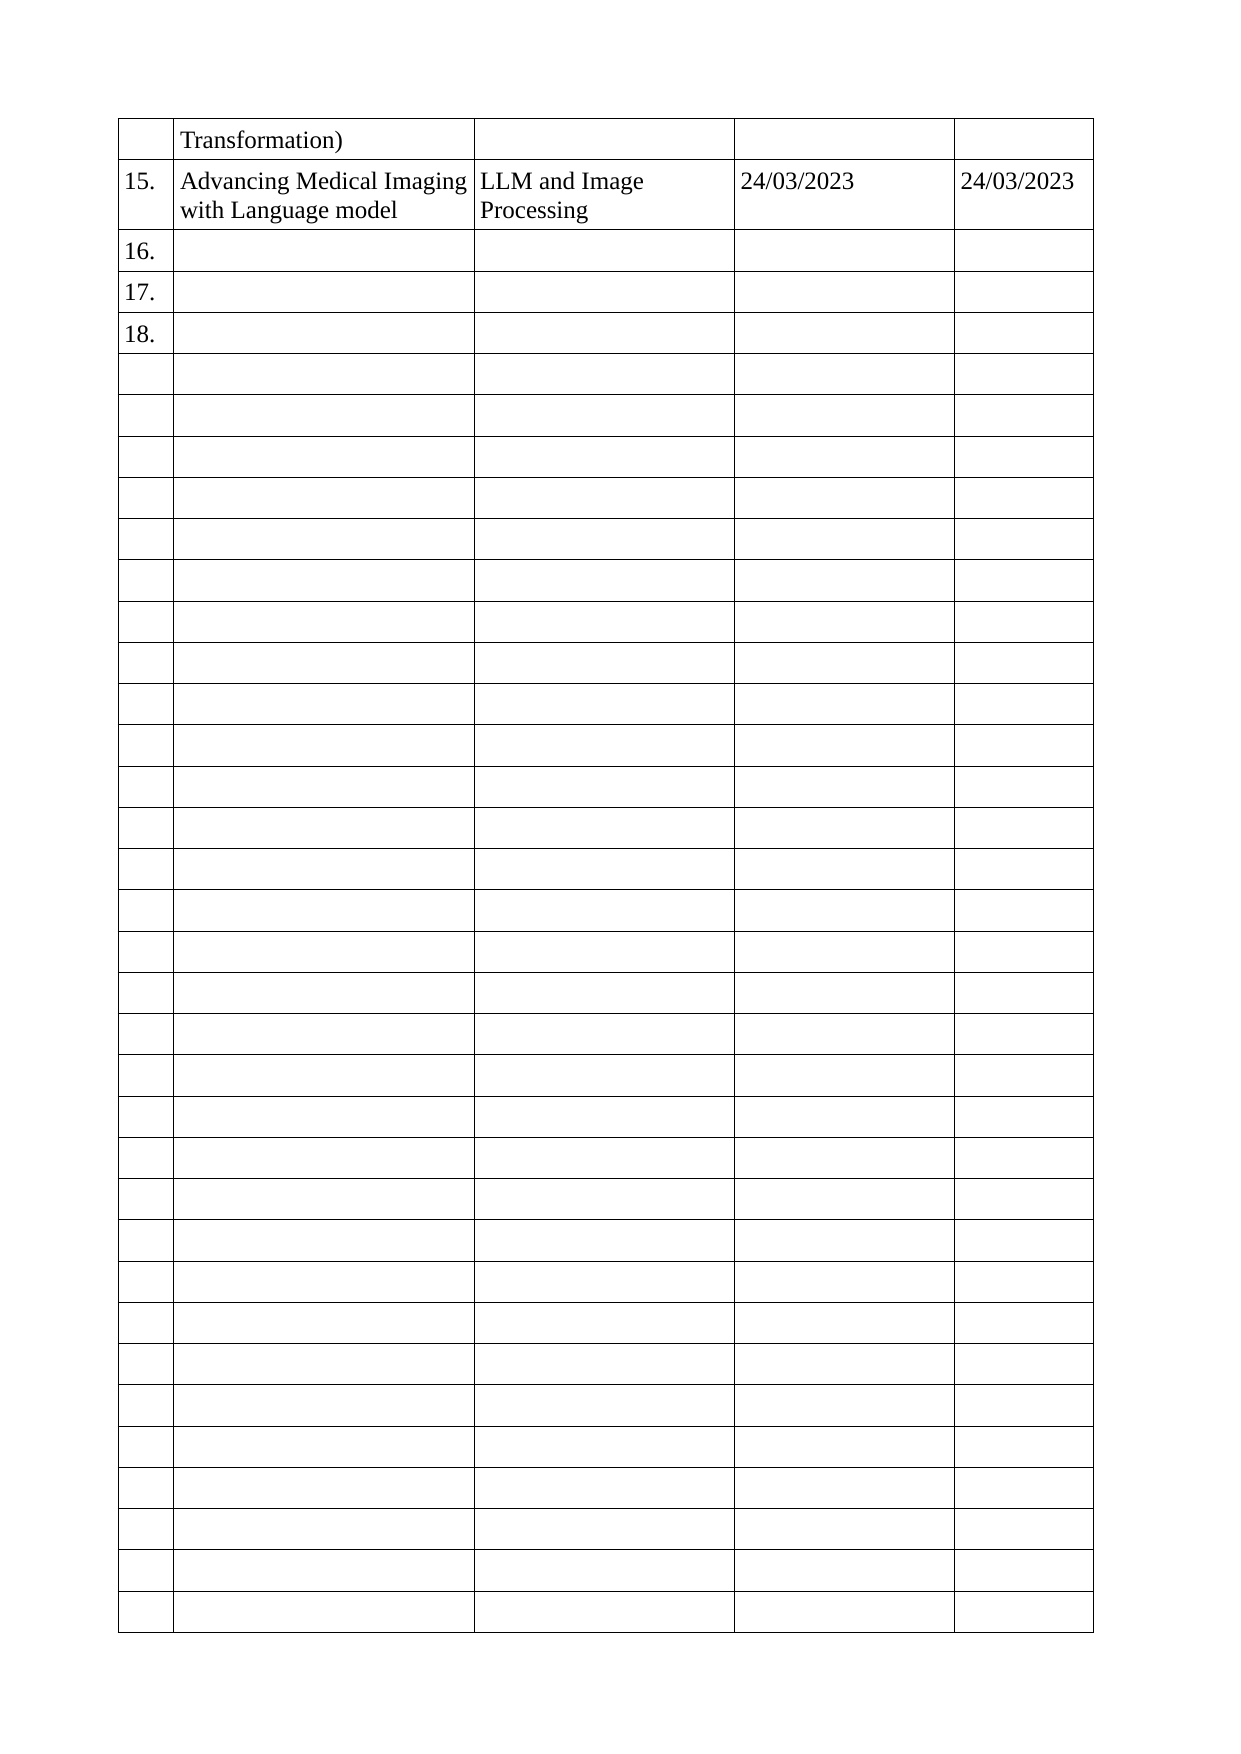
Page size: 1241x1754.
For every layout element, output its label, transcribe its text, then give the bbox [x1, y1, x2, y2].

table_cell [735, 119, 954, 159]
table_cell [475, 313, 734, 353]
table_cell [955, 1344, 1093, 1384]
table_cell [955, 1014, 1093, 1054]
table_cell [119, 1303, 173, 1343]
table_cell [955, 808, 1093, 848]
table_cell [174, 1303, 474, 1343]
table_cell [174, 767, 474, 807]
table_cell Transformation) [174, 119, 474, 159]
table_cell [119, 1592, 173, 1632]
table_cell [735, 767, 954, 807]
table_cell [174, 890, 474, 931]
table_cell [955, 1468, 1093, 1508]
table_cell [475, 1097, 734, 1137]
table_cell 18. [119, 313, 173, 353]
table_cell [174, 354, 474, 394]
table_cell [174, 932, 474, 972]
table_cell [735, 932, 954, 972]
table_cell [735, 808, 954, 848]
table_cell [475, 890, 734, 931]
table_cell [955, 932, 1093, 972]
table_cell [475, 437, 734, 477]
table_cell [735, 1220, 954, 1261]
table_cell [119, 560, 173, 601]
table_cell [955, 519, 1093, 559]
table_cell [119, 1385, 173, 1426]
table_cell [735, 1303, 954, 1343]
table_cell [119, 932, 173, 972]
table_cell [955, 272, 1093, 312]
table_cell [955, 1055, 1093, 1096]
table_cell [735, 1509, 954, 1549]
table_cell [475, 767, 734, 807]
table_cell LLM and Image Processing [475, 160, 734, 229]
table_cell [475, 1468, 734, 1508]
table_cell [475, 1220, 734, 1261]
table_cell 24/03/2023 [955, 160, 1093, 229]
table_cell [955, 437, 1093, 477]
table_cell [735, 1550, 954, 1591]
table_cell [735, 272, 954, 312]
table_cell [735, 230, 954, 271]
table_cell [735, 1055, 954, 1096]
table_cell [475, 1303, 734, 1343]
table_cell [735, 1014, 954, 1054]
table_cell [955, 1262, 1093, 1302]
table_cell [174, 849, 474, 889]
table_cell [119, 973, 173, 1013]
table_cell [735, 973, 954, 1013]
table_cell [174, 313, 474, 353]
table_cell [119, 1138, 173, 1178]
table_cell [735, 437, 954, 477]
table_cell [119, 808, 173, 848]
table_cell [174, 973, 474, 1013]
table_cell [955, 602, 1093, 642]
table_cell [119, 1055, 173, 1096]
table_cell [174, 437, 474, 477]
table_cell [475, 478, 734, 518]
table_cell [955, 684, 1093, 724]
table_cell [735, 1468, 954, 1508]
table_cell [735, 560, 954, 601]
table_cell [955, 1592, 1093, 1632]
table_cell [955, 1220, 1093, 1261]
table_cell [955, 1509, 1093, 1549]
table_cell [735, 1097, 954, 1137]
table_cell [955, 973, 1093, 1013]
table_cell [119, 437, 173, 477]
table_cell [955, 1550, 1093, 1591]
table_cell [119, 1550, 173, 1591]
table_cell [955, 1427, 1093, 1467]
table_cell [174, 1138, 474, 1178]
table_cell [174, 272, 474, 312]
table_cell [735, 602, 954, 642]
table_cell [475, 1055, 734, 1096]
table_cell [735, 643, 954, 683]
table_cell [174, 1097, 474, 1137]
table_cell [735, 354, 954, 394]
table_cell 16. [119, 230, 173, 271]
table_cell Advancing Medical Imaging with Language model [174, 160, 474, 229]
table_cell 24/03/2023 [735, 160, 954, 229]
table_cell [119, 119, 173, 159]
table_cell [475, 725, 734, 766]
table_cell [119, 725, 173, 766]
table_cell [735, 1344, 954, 1384]
table_cell [955, 119, 1093, 159]
table_cell [174, 1385, 474, 1426]
table_cell [119, 354, 173, 394]
table_cell [174, 519, 474, 559]
table_cell [174, 230, 474, 271]
table_cell [735, 849, 954, 889]
table_cell [119, 519, 173, 559]
table_cell [174, 1179, 474, 1219]
table_cell [475, 230, 734, 271]
table_cell [735, 519, 954, 559]
table_cell [475, 808, 734, 848]
table_cell [475, 849, 734, 889]
table_cell [475, 602, 734, 642]
table_cell 17. [119, 272, 173, 312]
table_cell [119, 849, 173, 889]
table_cell [955, 1138, 1093, 1178]
table_cell [735, 1262, 954, 1302]
table_cell [174, 395, 474, 436]
table_cell [735, 395, 954, 436]
table_cell [955, 478, 1093, 518]
table_cell [735, 725, 954, 766]
table_cell [475, 643, 734, 683]
table_cell [174, 1550, 474, 1591]
table_cell [119, 1427, 173, 1467]
table_cell [475, 119, 734, 159]
table_cell [955, 643, 1093, 683]
table_cell [475, 1509, 734, 1549]
table_cell [174, 1344, 474, 1384]
table_cell [174, 684, 474, 724]
table_cell [174, 478, 474, 518]
table_cell [119, 684, 173, 724]
table_cell [475, 1427, 734, 1467]
table_cell [475, 560, 734, 601]
table_cell [735, 313, 954, 353]
table_cell 15. [119, 160, 173, 229]
table_cell [119, 1179, 173, 1219]
table_cell [119, 1344, 173, 1384]
table_cell [475, 272, 734, 312]
table_cell [735, 1138, 954, 1178]
table_cell [119, 602, 173, 642]
table_cell [735, 1385, 954, 1426]
table_cell [119, 1097, 173, 1137]
table_cell [955, 767, 1093, 807]
table_cell [955, 560, 1093, 601]
table_cell [735, 1179, 954, 1219]
table_cell [475, 519, 734, 559]
table_cell [475, 354, 734, 394]
table_cell [475, 1592, 734, 1632]
table_cell [955, 230, 1093, 271]
table_cell [475, 1179, 734, 1219]
table_cell [174, 1468, 474, 1508]
table_cell [119, 890, 173, 931]
table_cell [119, 767, 173, 807]
table_cell [174, 1509, 474, 1549]
table_cell [174, 725, 474, 766]
table_cell [174, 560, 474, 601]
table_cell [955, 1179, 1093, 1219]
table_cell [174, 1592, 474, 1632]
table_cell [475, 684, 734, 724]
table_cell [174, 1262, 474, 1302]
table_cell [735, 1427, 954, 1467]
table_cell [174, 808, 474, 848]
table_cell [475, 1014, 734, 1054]
table_cell [955, 1303, 1093, 1343]
table_cell [735, 890, 954, 931]
table_cell [475, 932, 734, 972]
table_cell [119, 1220, 173, 1261]
table_cell [119, 643, 173, 683]
table_cell [174, 1220, 474, 1261]
table_cell [119, 1509, 173, 1549]
table_cell [475, 1262, 734, 1302]
table_cell [475, 1385, 734, 1426]
table_cell [735, 1592, 954, 1632]
table_cell [955, 725, 1093, 766]
table_cell [955, 1097, 1093, 1137]
table_cell [955, 354, 1093, 394]
table_cell [174, 643, 474, 683]
table_cell [119, 395, 173, 436]
table_cell [174, 1427, 474, 1467]
table_cell [735, 684, 954, 724]
table_cell [475, 1344, 734, 1384]
table_cell [475, 1138, 734, 1178]
table_cell [475, 973, 734, 1013]
table_cell [955, 313, 1093, 353]
table_cell [174, 1014, 474, 1054]
table_cell [955, 890, 1093, 931]
table_cell [475, 395, 734, 436]
table_cell [955, 1385, 1093, 1426]
table_cell [475, 1550, 734, 1591]
table_cell [174, 1055, 474, 1096]
table_cell [735, 478, 954, 518]
table_cell [174, 602, 474, 642]
table_cell [955, 849, 1093, 889]
table_cell [119, 478, 173, 518]
table_cell [119, 1014, 173, 1054]
table_cell [955, 395, 1093, 436]
table_cell [119, 1262, 173, 1302]
table_cell [119, 1468, 173, 1508]
